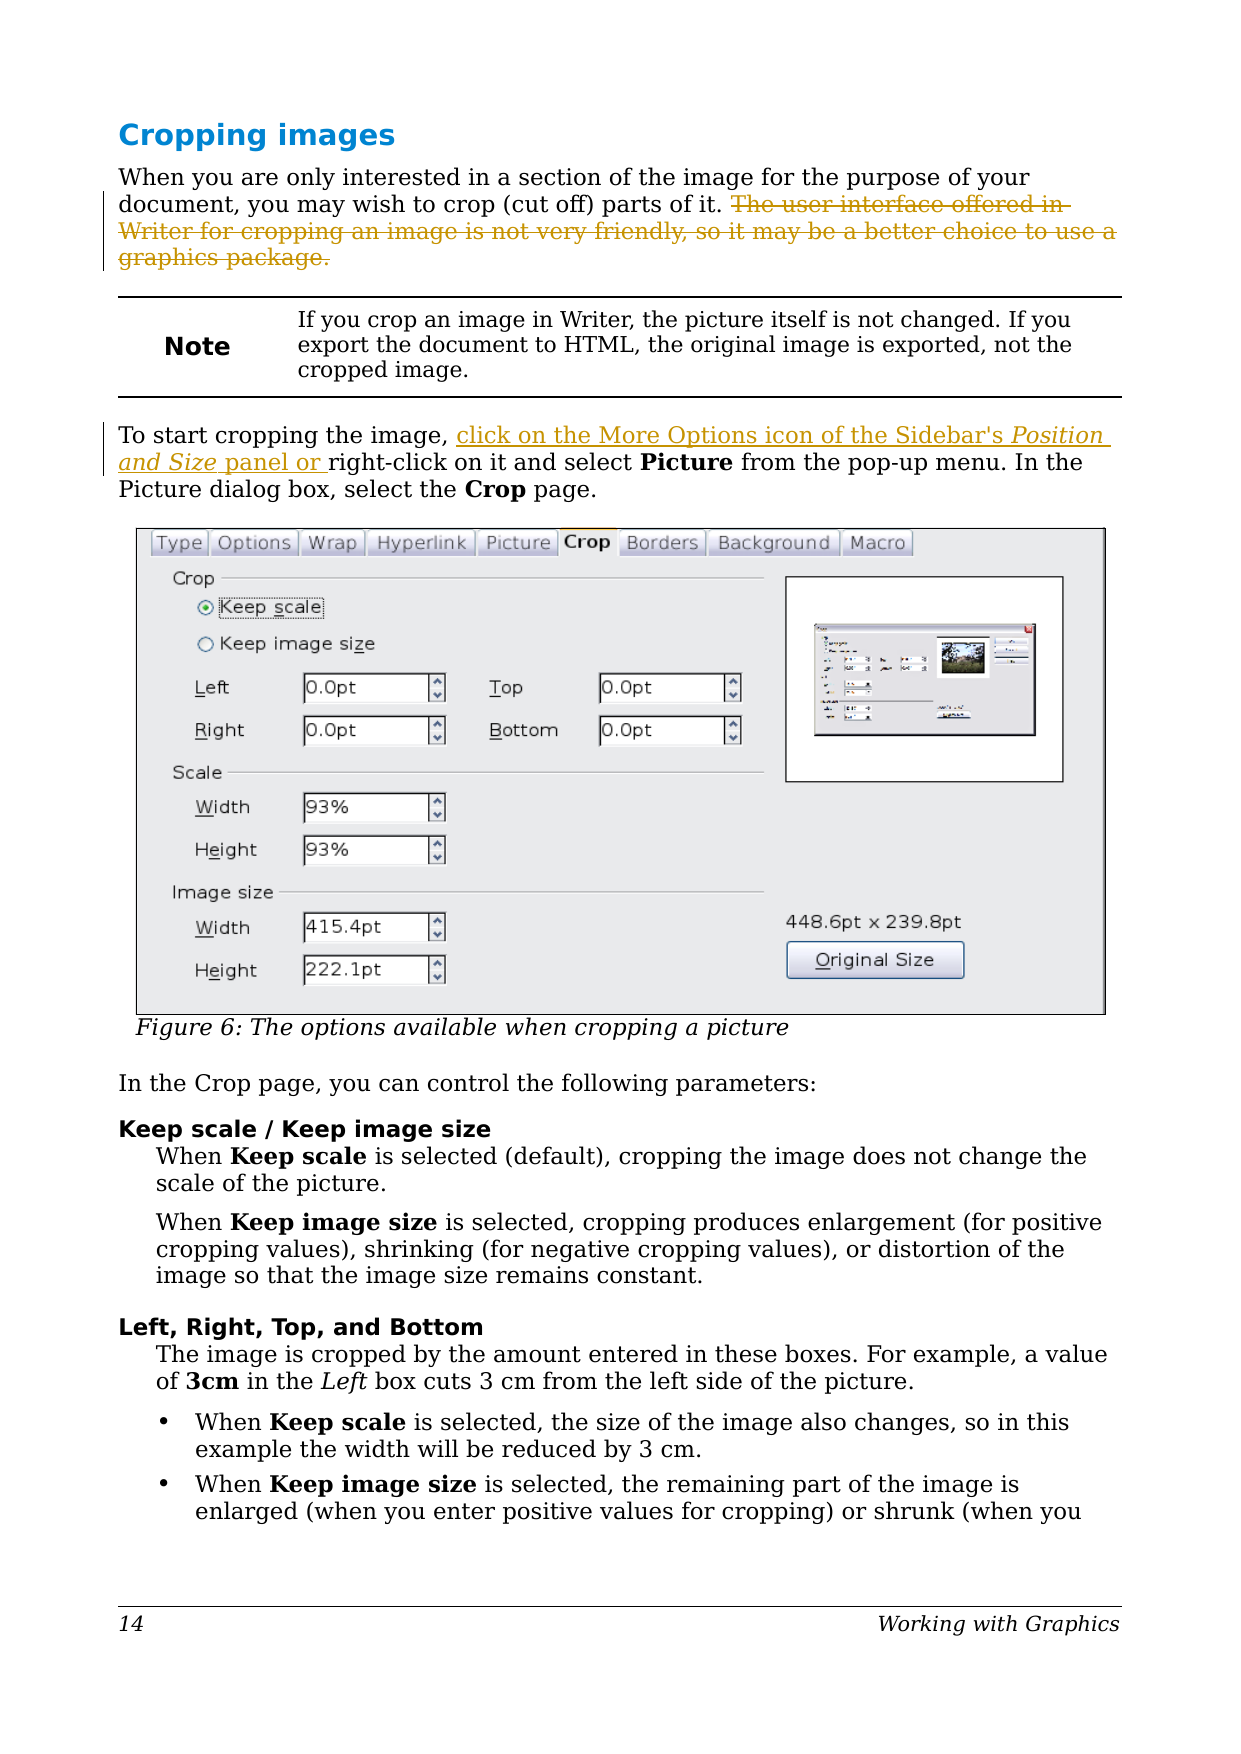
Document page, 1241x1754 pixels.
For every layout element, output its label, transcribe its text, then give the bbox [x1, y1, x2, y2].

list In the Crop page, you can control the following parameters: [118, 1071, 1122, 1097]
text The image is cropped by the amount entered in these boxes. For example, a value of 3cm in the Left box cuts 3 cm from the left side of the picture. [156, 1341, 1122, 1394]
text Keep scale / Keep image size [118, 1116, 1122, 1143]
list When Keep image size is selected, the remaining part of the image is enlarged (when you enter positive values for cropping) or shrunk (when you [156, 1469, 1122, 1525]
table_header Note [118, 298, 276, 396]
text Figure 6: The options available when cropping a picture [136, 1015, 1105, 1041]
text Left, Right, Top, and Bottom [118, 1314, 1122, 1341]
text To start cropping the image, click on the More Options icon of the Sidebar's Position and Size panel or right-click on it and select Picture from the pop-up menu. In the Picture dialog box, select the Crop page. [118, 422, 1122, 503]
picture [137, 529, 1105, 1014]
text When Keep scale is selected (default), cropping the image does not change the scale of the picture. [156, 1143, 1122, 1196]
text When Keep image size is selected, cropping produces enlargement (for positive cropping values), shrinking (for negative cropping values), or distortion of the image so that the image size remains constant. [156, 1209, 1122, 1289]
list When Keep scale is selected, the size of the image also changes, so in this example the width will be reduced by 3 cm. [156, 1407, 1122, 1463]
subtitle Cropping images [118, 118, 1122, 152]
text When you are only interested in a section of the image for the purpose of your document, you may wish to crop (cut off) parts of it. [118, 164, 1122, 271]
table_header If you crop an image in Writer, the picture itself is not changed. If you export the document to HTML, the original image is exported, not the cropped image. [276, 298, 1122, 396]
